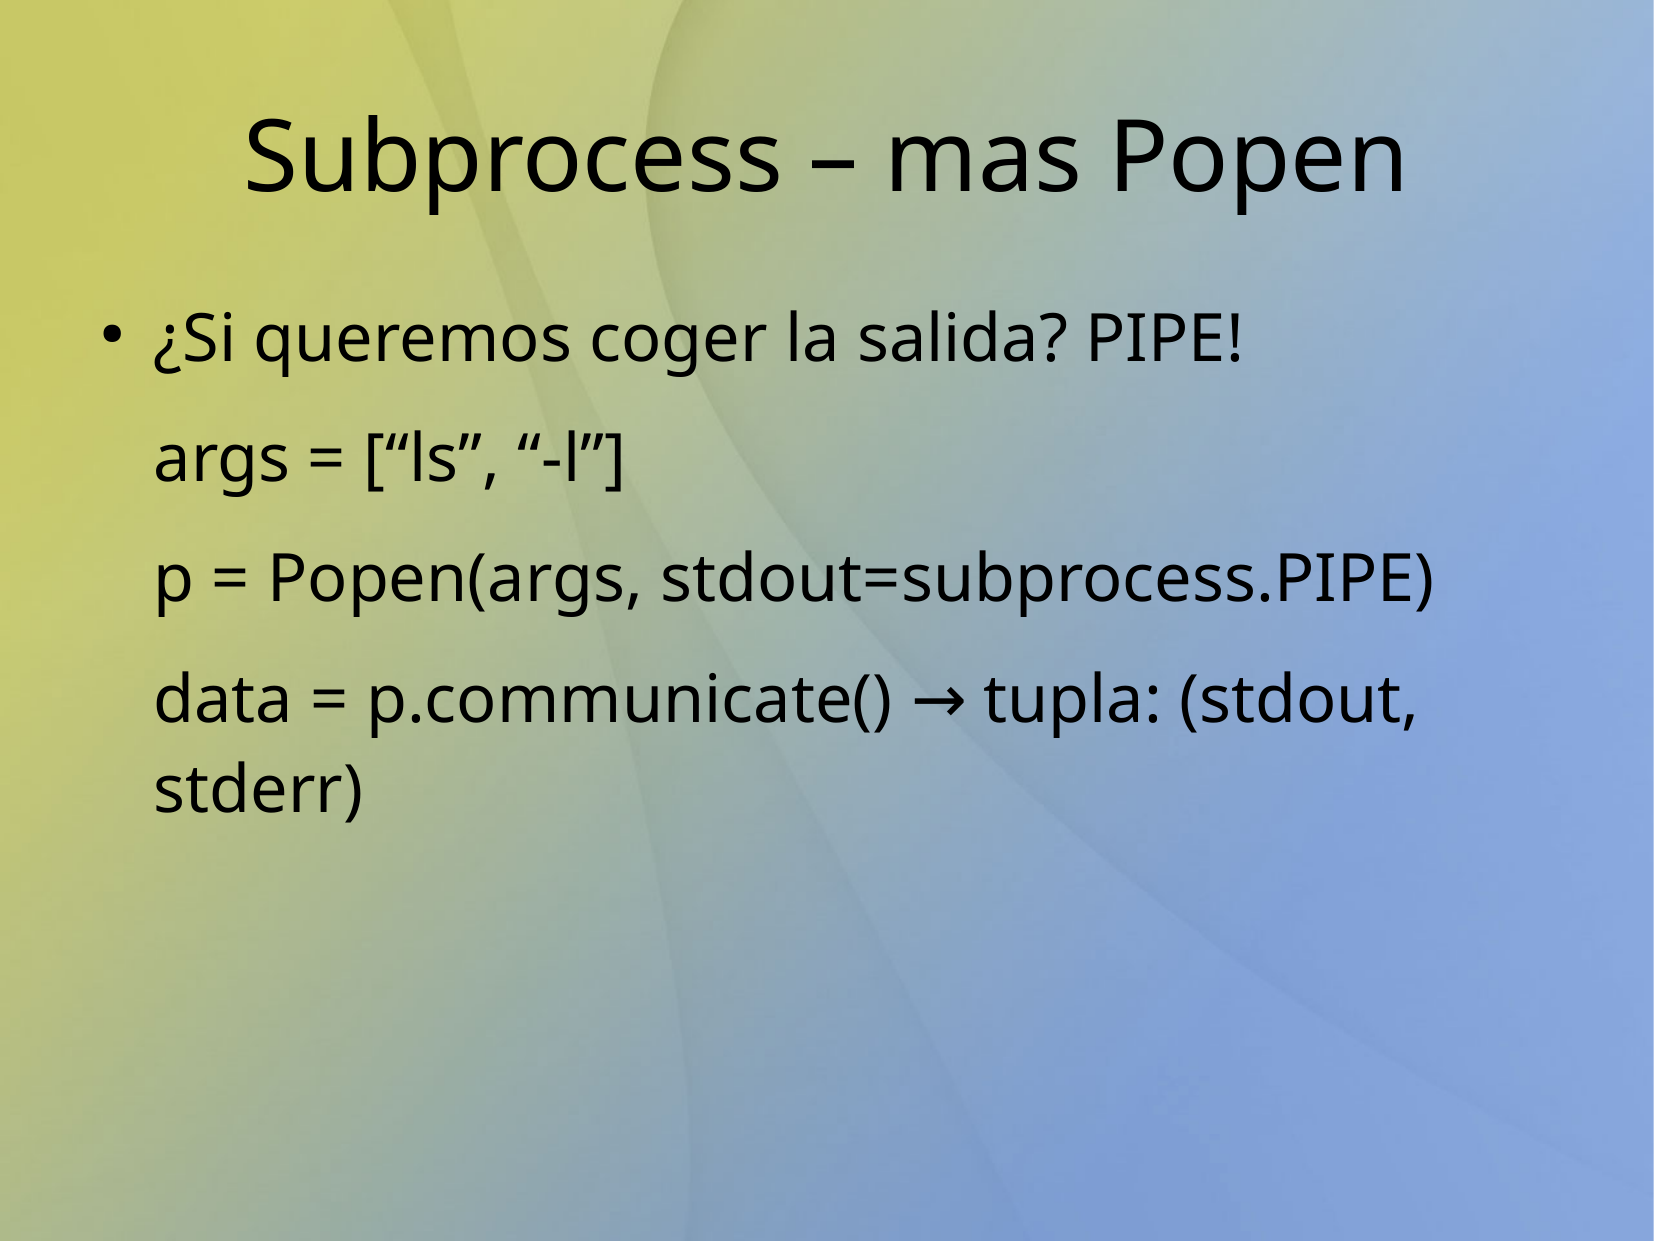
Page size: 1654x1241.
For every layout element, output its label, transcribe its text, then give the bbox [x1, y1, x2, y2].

list ¿Si queremos coger la salida? PIPE! args = [“ls”, “-l”] p = Popen(args, stdout=subprocess.PIPE) data = p.communicate() → tupla: (stdout, stderr) [82, 290, 1571, 1010]
title Subprocess – mas Popen [82, 49, 1571, 257]
picture [0, 0, 1654, 1241]
